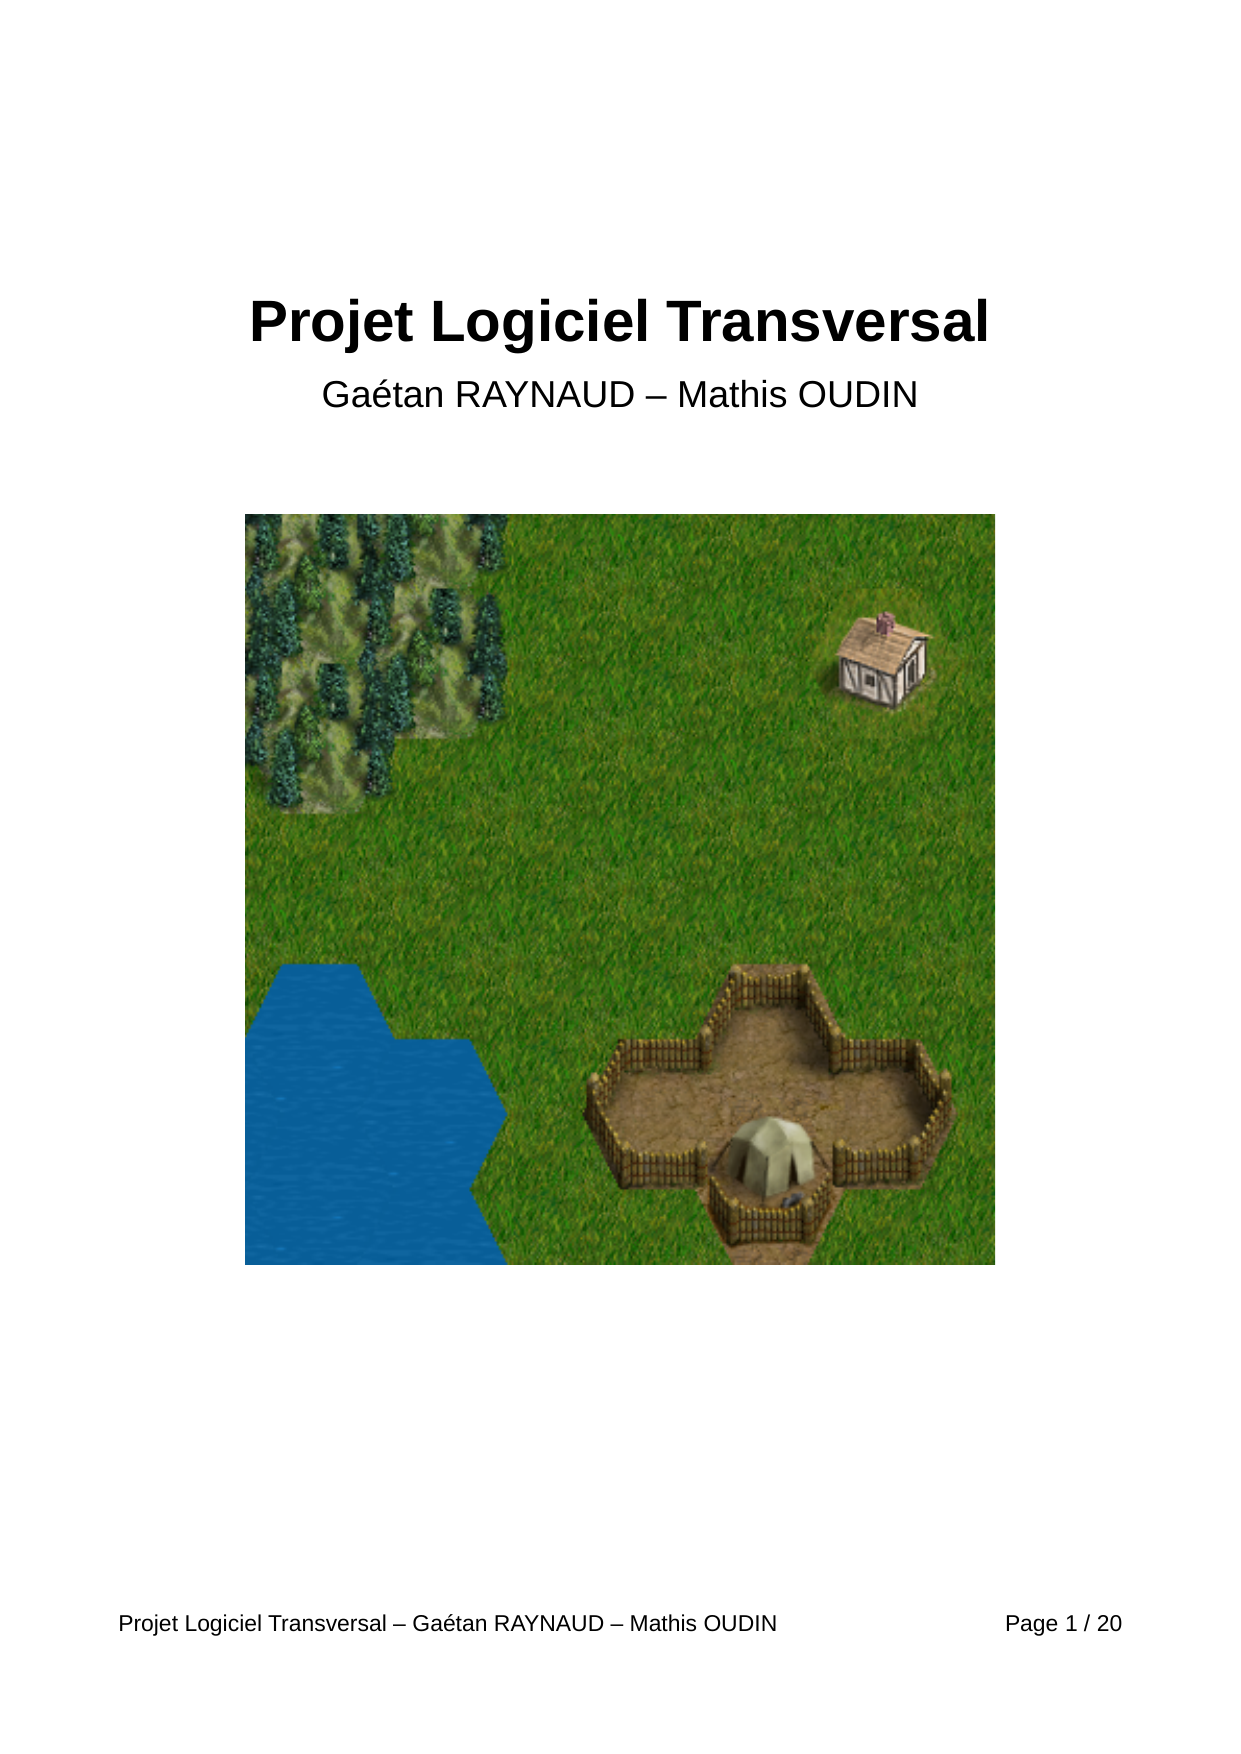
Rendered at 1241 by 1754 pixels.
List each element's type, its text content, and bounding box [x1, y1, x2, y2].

subtitle Gaétan RAYNAUD – Mathis OUDIN [118, 373, 1122, 416]
picture [245, 514, 995, 1265]
title Projet Logiciel Transversal [118, 287, 1122, 354]
